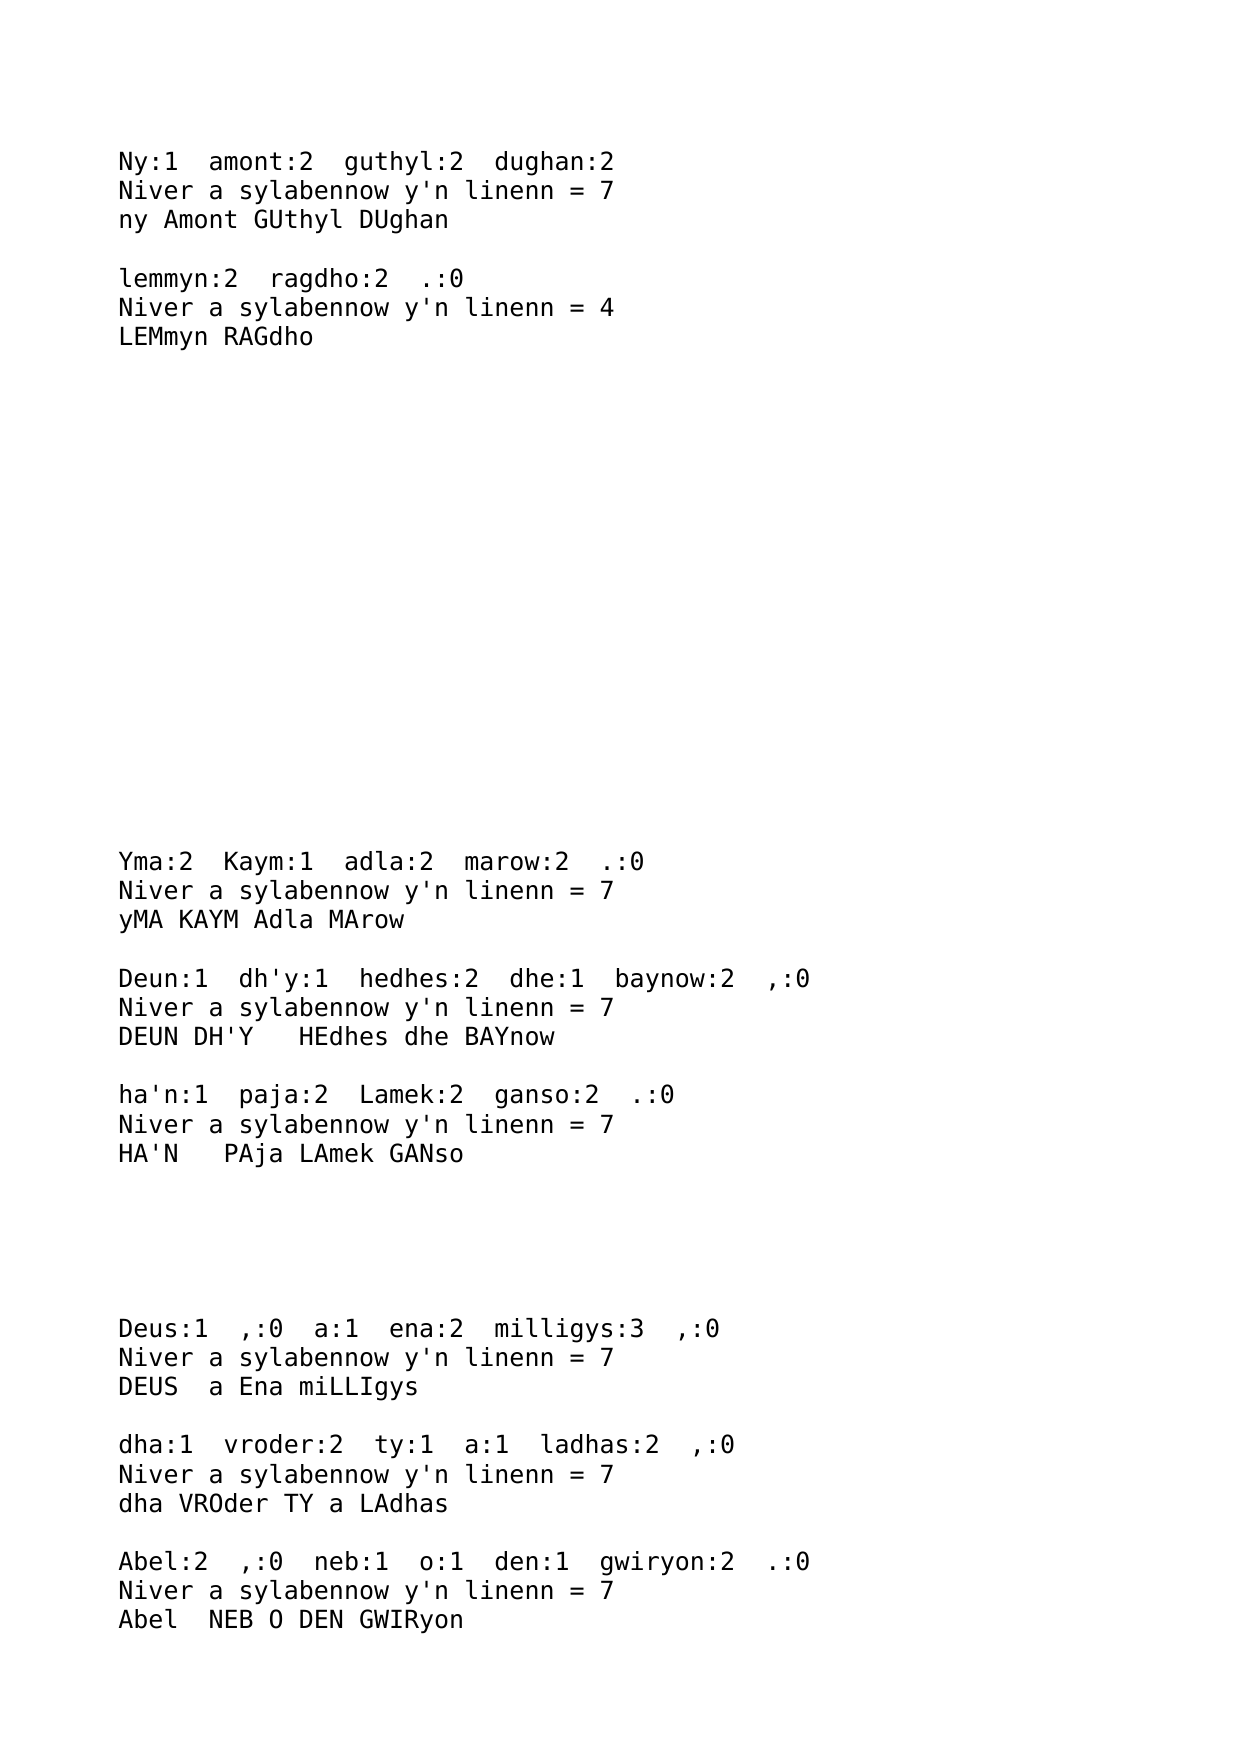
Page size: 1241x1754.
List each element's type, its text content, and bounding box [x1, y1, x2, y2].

text Deus:1 ,:0 a:1 ena:2 milligys:3 ,:0 [118, 1314, 1122, 1343]
text LEMmyn RAGdho [118, 322, 1122, 351]
text Niver a sylabennow y'n linenn = 7 [118, 876, 1122, 906]
text yMA KAYM Adla MArow [118, 906, 1122, 935]
text Ny:1 amont:2 guthyl:2 dughan:2 [118, 147, 1122, 176]
text Niver a sylabennow y'n linenn = 7 [118, 1576, 1122, 1606]
text ha'n:1 paja:2 Lamek:2 ganso:2 .:0 [118, 1081, 1122, 1110]
text dha:1 vroder:2 ty:1 a:1 ladhas:2 ,:0 [118, 1431, 1122, 1460]
text dha VROder TY a LAdhas [118, 1489, 1122, 1518]
text Niver a sylabennow y'n linenn = 7 [118, 993, 1122, 1022]
text Yma:2 Kaym:1 adla:2 marow:2 .:0 [118, 847, 1122, 876]
text Deun:1 dh'y:1 hedhes:2 dhe:1 baynow:2 ,:0 [118, 964, 1122, 993]
text Niver a sylabennow y'n linenn = 4 [118, 293, 1122, 322]
text Niver a sylabennow y'n linenn = 7 [118, 176, 1122, 206]
text Niver a sylabennow y'n linenn = 7 [118, 1343, 1122, 1372]
text DEUS a Ena miLLIgys [118, 1372, 1122, 1401]
text Abel NEB O DEN GWIRyon [118, 1606, 1122, 1635]
text HA'N PAja LAmek GANso [118, 1139, 1122, 1168]
text Niver a sylabennow y'n linenn = 7 [118, 1110, 1122, 1139]
text ny Amont GUthyl DUghan [118, 206, 1122, 235]
text Abel:2 ,:0 neb:1 o:1 den:1 gwiryon:2 .:0 [118, 1547, 1122, 1576]
text DEUN DH'Y HEdhes dhe BAYnow [118, 1022, 1122, 1051]
text Niver a sylabennow y'n linenn = 7 [118, 1460, 1122, 1489]
text lemmyn:2 ragdho:2 .:0 [118, 264, 1122, 293]
